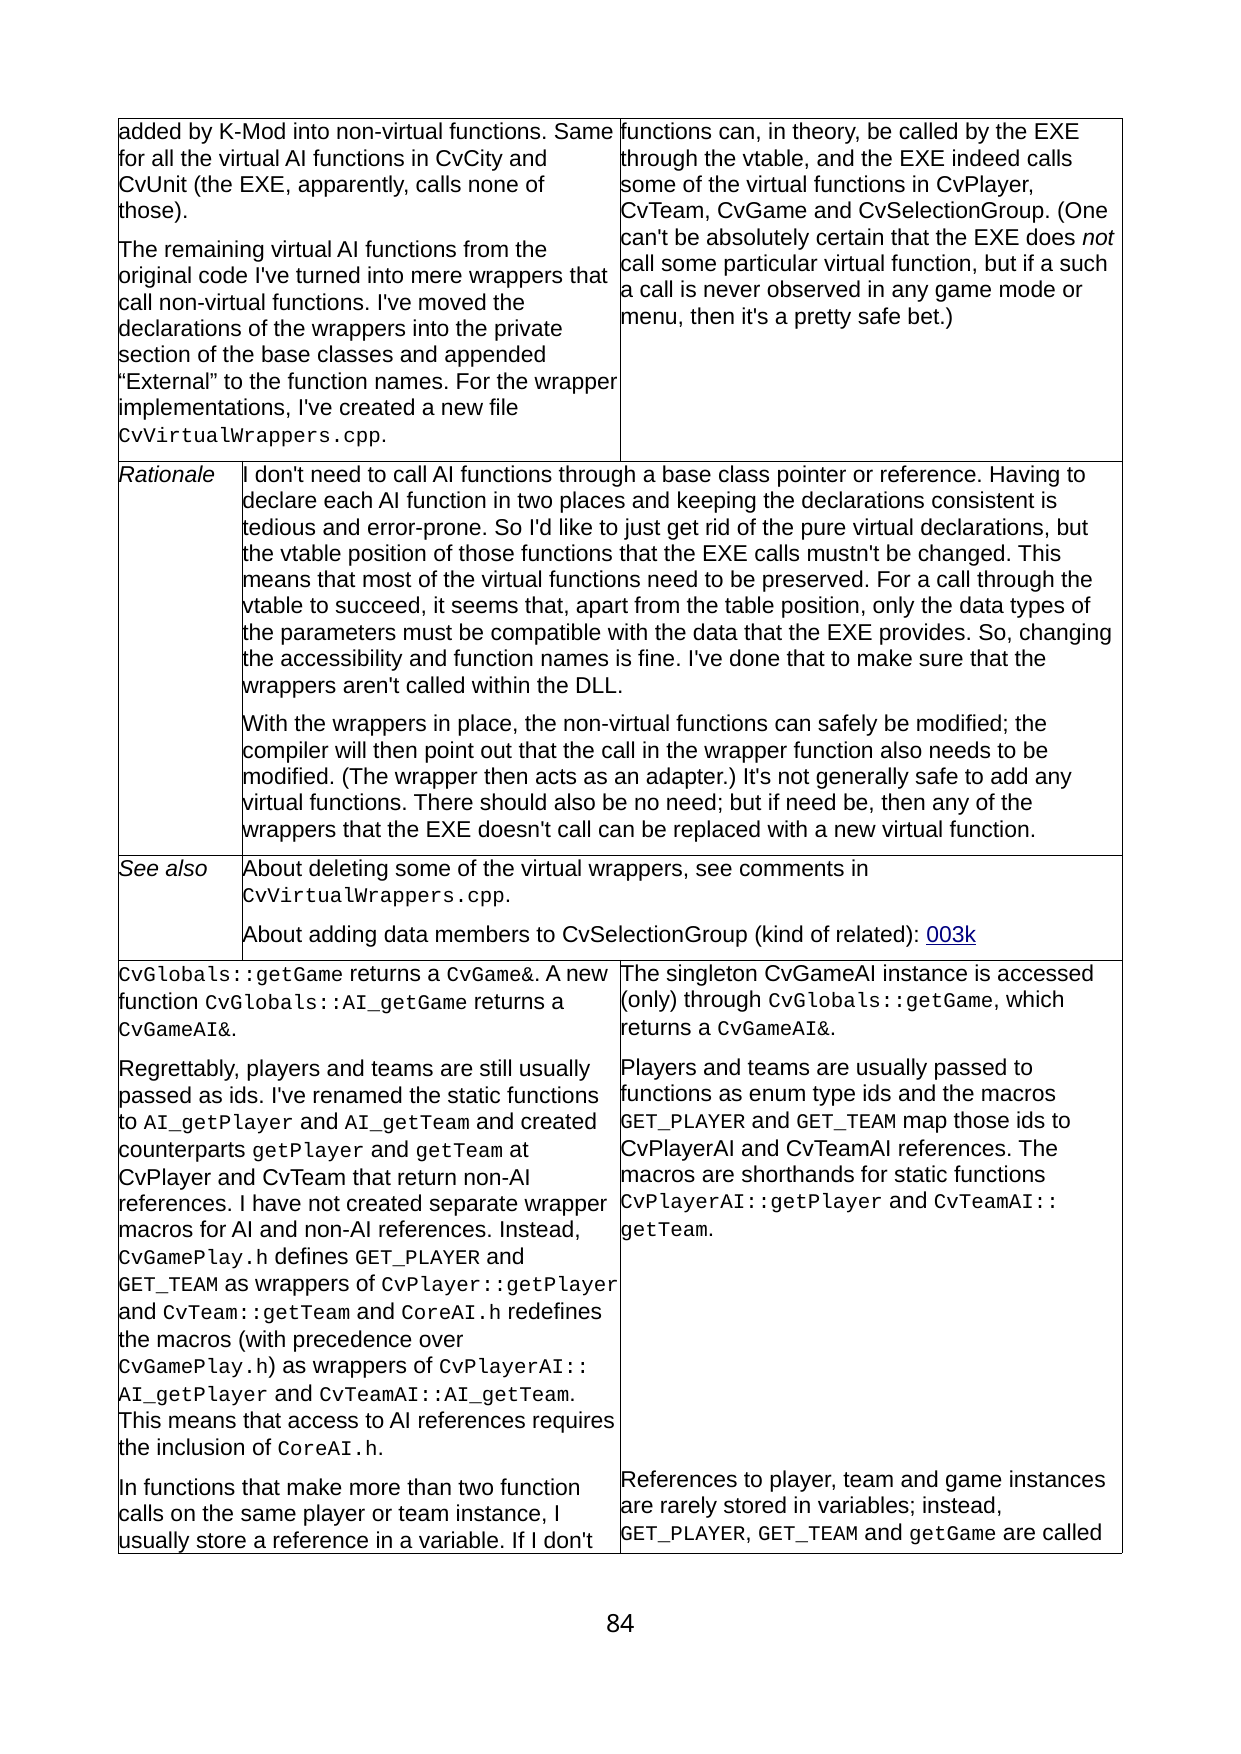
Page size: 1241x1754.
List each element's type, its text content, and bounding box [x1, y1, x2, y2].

table_cell About deleting some of the virtual wrappers, see comments in CvVirtualWrappers.cpp. About adding data members to CvSelectionGroup (kind of related): 003k [243, 856, 1122, 960]
table_cell added by K-Mod into non-virtual functions. Same for all the virtual AI functions in CvCity and CvUnit (the EXE, apparently, calls none of those). The remaining virtual AI functions from the original code I've turned into mere wrappers that call non-virtual functions. I've moved the declarations of the wrappers into the private section of the base classes and appended “External” to the function names. For the wrapper implementations, I've created a new file CvVirtualWrappers.cpp. [119, 119, 620, 461]
table_cell I don't need to call AI functions through a base class pointer or reference. Having to declare each AI function in two places and keeping the declarations consistent is tedious and error-prone. So I'd like to just get rid of the pure virtual declarations, but the vtable position of those functions that the EXE calls mustn't be changed. This means that most of the virtual functions need to be preserved. For a call through the vtable to succeed, it seems that, apart from the table position, only the data types of the parameters must be compatible with the data that the EXE provides. So, changing the accessibility and function names is fine. I've done that to make sure that the wrappers aren't called within the DLL. With the wrappers in place, the non-virtual functions can safely be modified; the compiler will then point out that the call in the wrapper function also needs to be modified. (The wrapper then acts as an adapter.) It's not generally safe to add any virtual functions. There should also be no need; but if need be, then any of the wrappers that the EXE doesn't call can be replaced with a new virtual function. [243, 462, 1122, 854]
table_cell functions can, in theory, be called by the EXE through the vtable, and the EXE indeed calls some of the virtual functions in CvPlayer, CvTeam, CvGame and CvSelectionGroup. (One can't be absolutely certain that the EXE does not call some particular virtual function, but if a such a call is never observed in any game mode or menu, then it's a pretty safe bet.) [621, 119, 1122, 461]
table_cell See also [119, 856, 242, 960]
table_cell CvGlobals::getGame returns a CvGame&. A new function CvGlobals::AI_getGame returns a CvGameAI&. Regrettably, players and teams are still usually passed as ids. I've renamed the static functions to AI_getPlayer and AI_getTeam and created counterparts getPlayer and getTeam at CvPlayer and CvTeam that return non-AI references. I have not created separate wrapper macros for AI and non-AI references. Instead, CvGamePlay.h defines GET_PLAYER and GET_TEAM as wrappers of CvPlayer::getPlayer and CvTeam::getTeam and CoreAI.h redefines the macros (with precedence over CvGamePlay.h) as wrappers of CvPlayerAI:: AI_getPlayer and CvTeamAI::AI_getTeam. This means that access to AI references requires the inclusion of CoreAI.h. In functions that make more than two function calls on the same player or team instance, I usually store a reference in a variable. If I don't [119, 961, 620, 1553]
table_cell The singleton CvGameAI instance is accessed (only) through CvGlobals::getGame, which returns a CvGameAI&. Players and teams are usually passed to functions as enum type ids and the macros GET_PLAYER and GET_TEAM map those ids to CvPlayerAI and CvTeamAI references. The macros are shorthands for static functions CvPlayerAI::getPlayer and CvTeamAI:: getTeam. References to player, team and game instances are rarely stored in variables; instead, GET_PLAYER, GET_TEAM and getGame are called [621, 961, 1122, 1553]
table_cell Rationale [119, 462, 242, 854]
